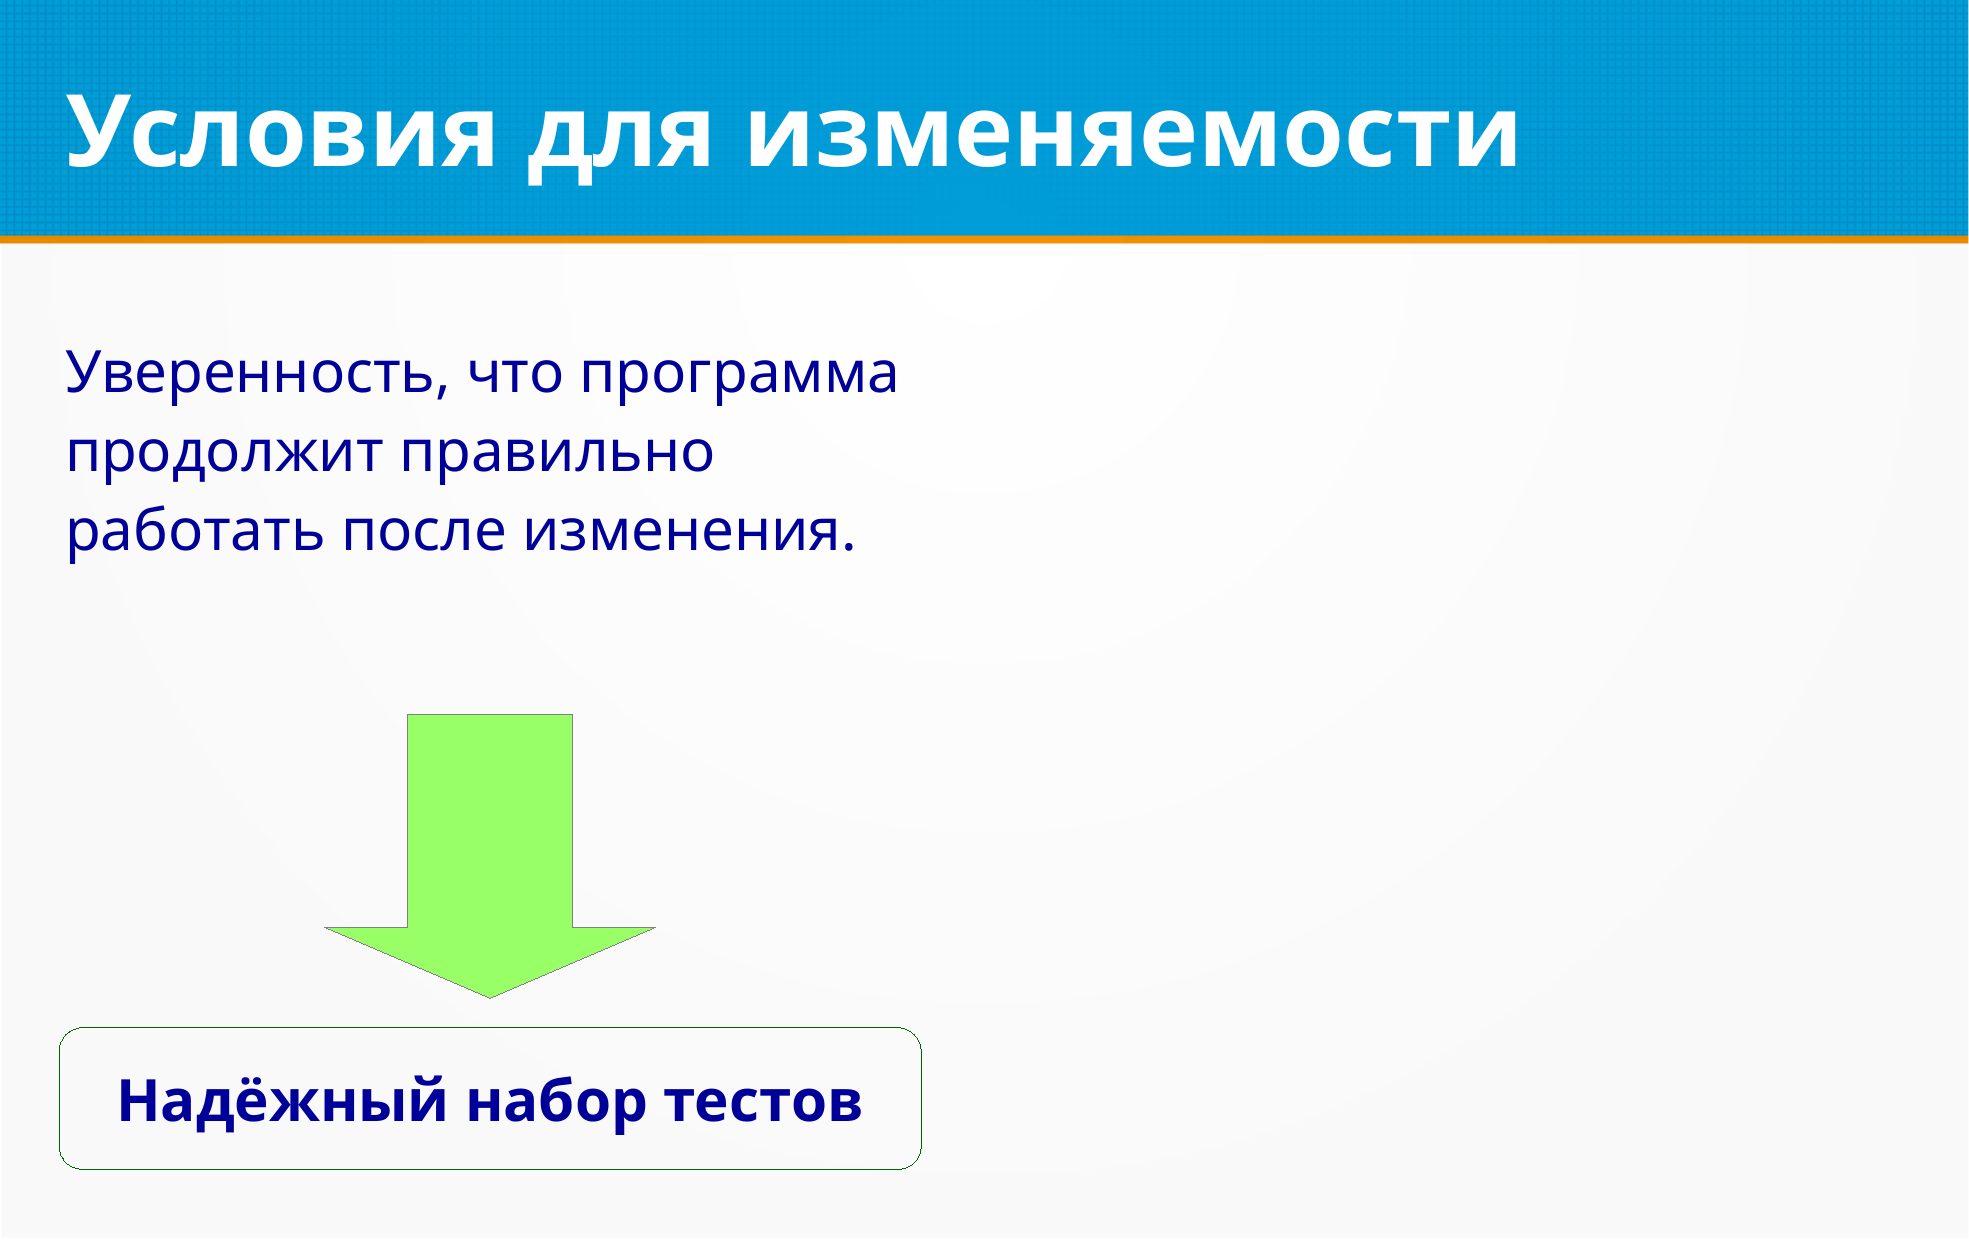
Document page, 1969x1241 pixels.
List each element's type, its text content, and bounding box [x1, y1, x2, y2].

text_box Надёжный набор тестов [59, 1027, 922, 1170]
text_box Уверенность, что программа продолжит правильно работать после изменения. [59, 265, 993, 632]
text_box [324, 714, 656, 999]
picture [0, 236, 1969, 1241]
text_box Условия для изменяемости [59, 55, 1902, 200]
